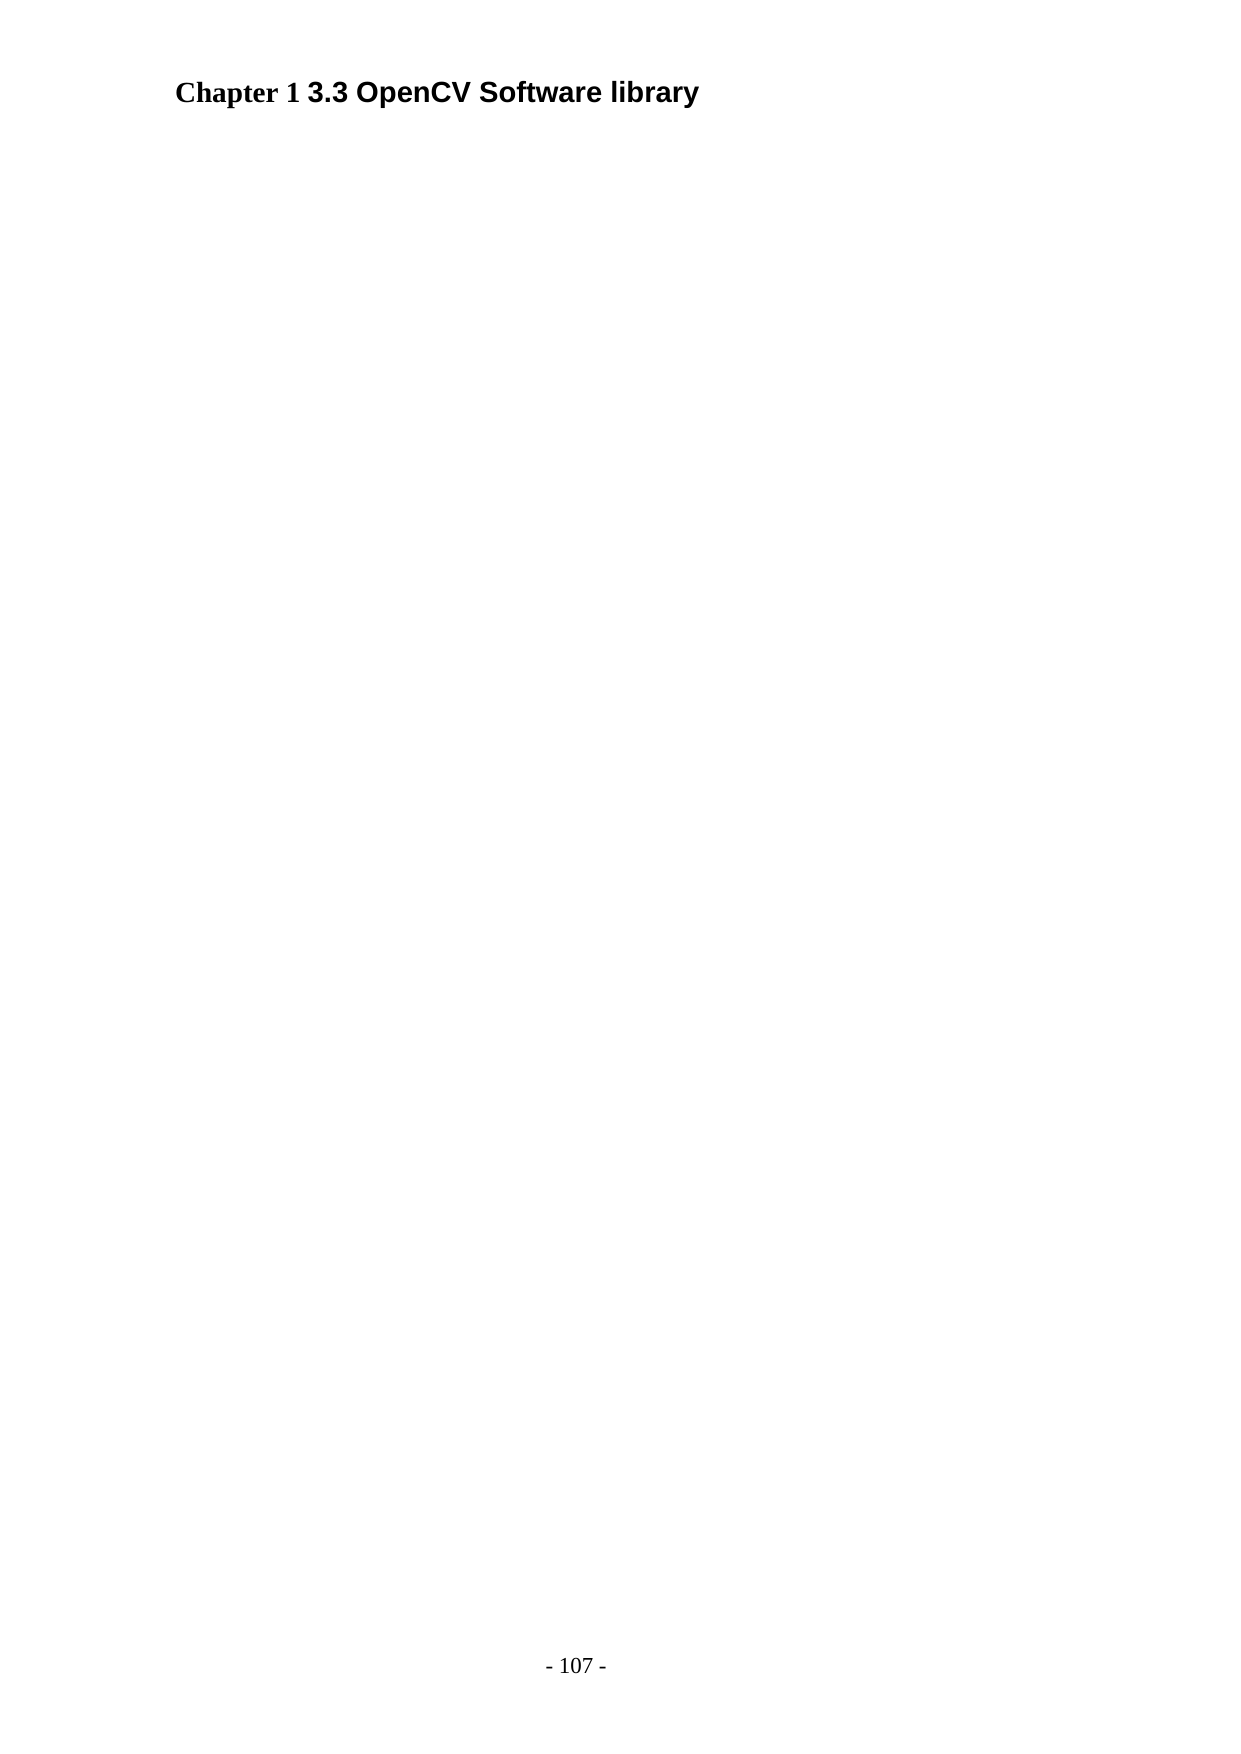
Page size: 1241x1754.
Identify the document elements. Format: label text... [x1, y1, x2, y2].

subtitle 3.3 OpenCV Software library [175, 75, 1092, 109]
